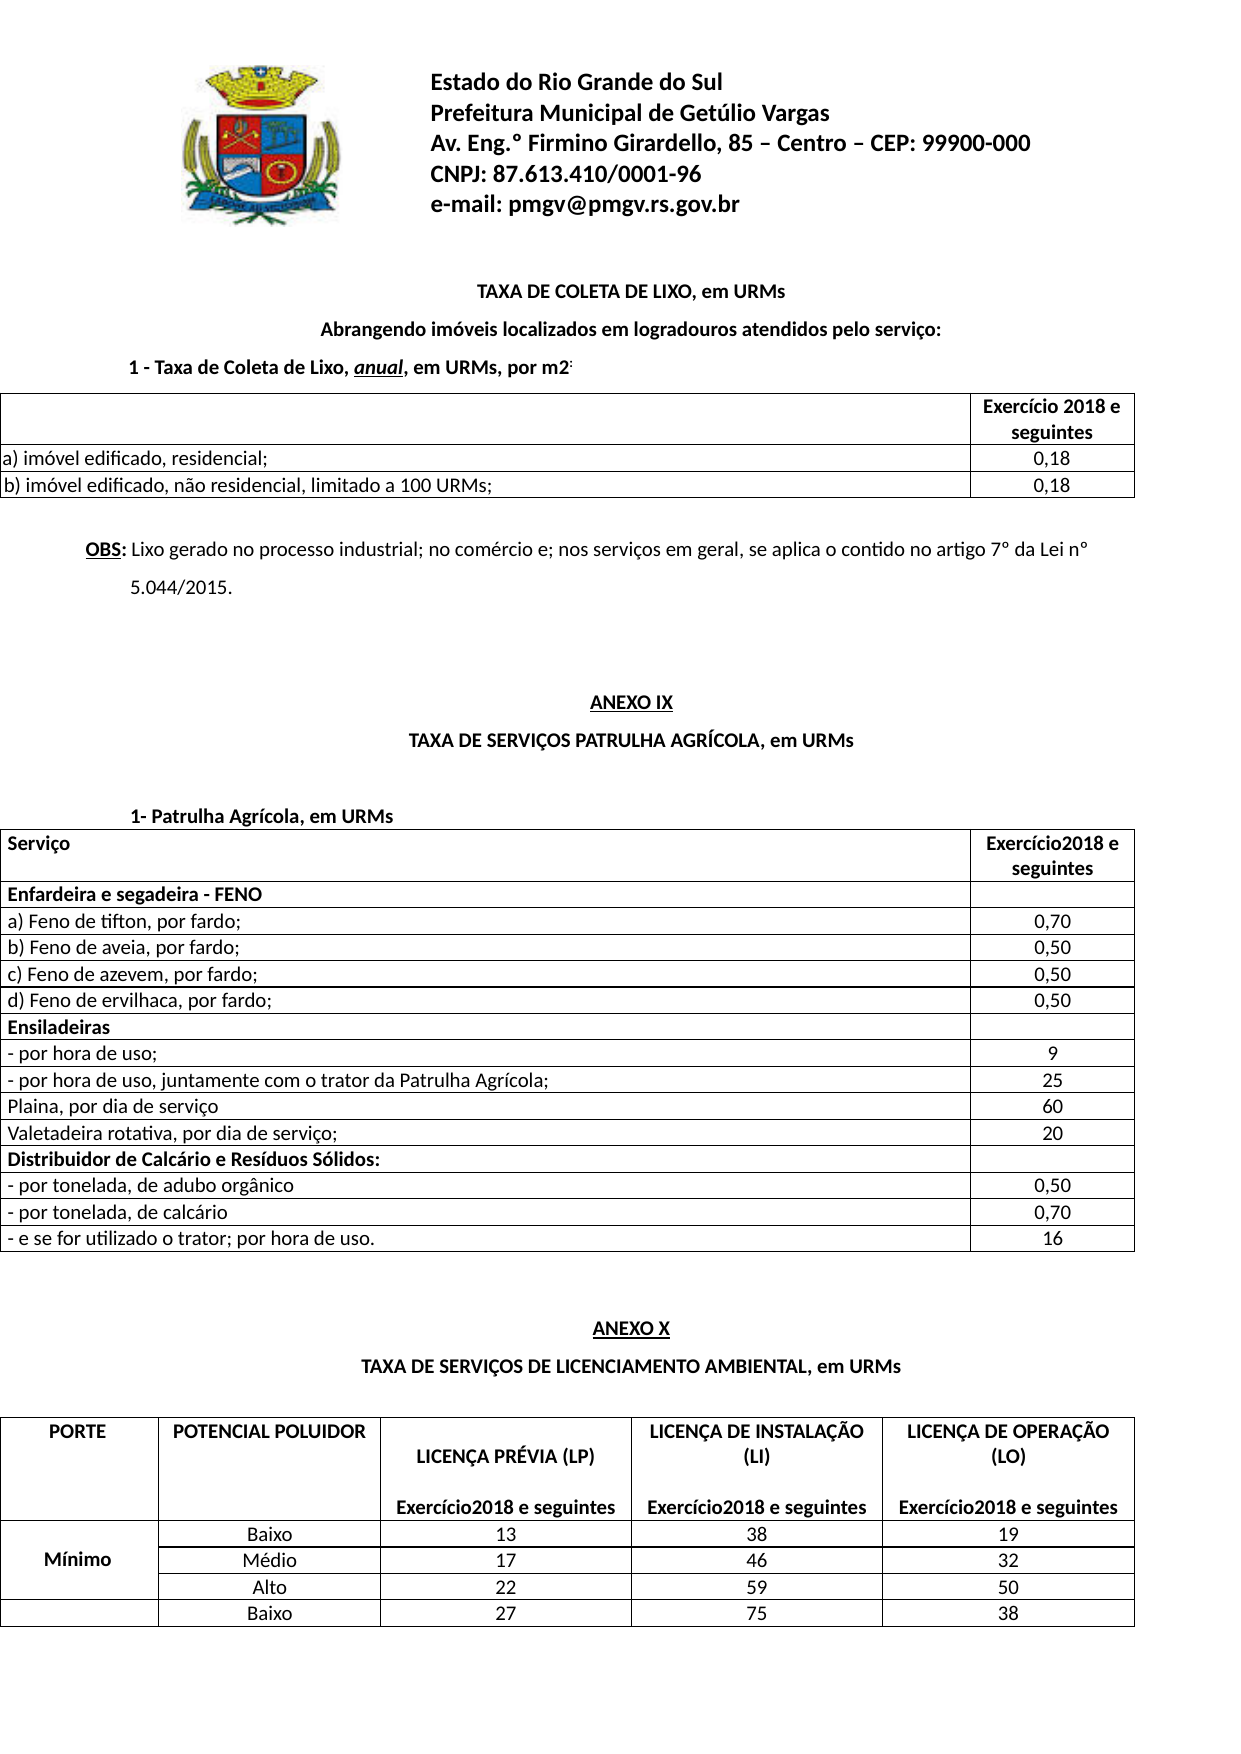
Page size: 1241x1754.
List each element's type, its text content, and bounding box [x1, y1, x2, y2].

table_cell d) Feno de ervilhaca, por fardo; [1, 988, 970, 1013]
table_header Exercício 2018 e seguintes [971, 394, 1134, 444]
table_cell 0,50 [971, 935, 1134, 960]
table_header Serviço [1, 830, 970, 881]
text ANEXO IX [128, 689, 1134, 714]
text 1 - Taxa de Coleta de Lixo, anual, em URMs, por m2: [128, 354, 1134, 380]
table_cell Baixo [159, 1600, 380, 1626]
table_cell b) imóvel edificado, não residencial, limitado a 100 URMs; [1, 472, 970, 497]
picture [181, 65, 343, 227]
text 1- Patrulha Agrícola, em URMs [130, 803, 1134, 829]
table_cell Médio [159, 1548, 380, 1573]
table_cell Alto [159, 1574, 380, 1599]
table_cell - por hora de uso, juntamente com o trator da Patrulha Agrícola; [1, 1067, 970, 1092]
table_cell 75 [632, 1600, 882, 1626]
table_header LICENÇA DE OPERAÇÃO (LO) Exercício2018 e seguintes [883, 1418, 1134, 1520]
table_cell 22 [381, 1574, 631, 1599]
text TAXA DE SERVIÇOS DE LICENCIAMENTO AMBIENTAL, em URMs [128, 1354, 1134, 1379]
table_cell - por hora de uso; [1, 1040, 970, 1066]
table_cell 0,50 [971, 1173, 1134, 1198]
table_cell Plaina, por dia de serviço [1, 1093, 970, 1119]
table_cell 0,50 [971, 988, 1134, 1013]
table_cell - e se for utilizado o trator; por hora de uso. [1, 1226, 970, 1251]
text Abrangendo imóveis localizados em logradouros atendidos pelo serviço: [128, 316, 1134, 342]
table_cell Ensiladeiras [1, 1014, 970, 1039]
table_header LICENÇA PRÉVIA (LP) Exercício2018 e seguintes [381, 1418, 631, 1520]
table_cell 27 [381, 1600, 631, 1626]
table_cell 60 [971, 1093, 1134, 1119]
table_cell 59 [632, 1574, 882, 1599]
table_cell 17 [381, 1548, 631, 1573]
table_cell 0,70 [971, 908, 1134, 933]
table_cell a) imóvel edificado, residencial; [1, 445, 970, 471]
table_cell - por tonelada, de adubo orgânico [1, 1173, 970, 1198]
table_cell 46 [632, 1548, 882, 1573]
table_cell 20 [971, 1120, 1134, 1145]
table_cell [1, 1600, 158, 1626]
table_header POTENCIAL POLUIDOR [159, 1418, 380, 1520]
table_cell 16 [971, 1226, 1134, 1251]
table_cell 32 [883, 1548, 1134, 1573]
table_cell 25 [971, 1067, 1134, 1092]
table_cell 9 [971, 1040, 1134, 1066]
table_cell [971, 1014, 1134, 1039]
table_cell - por tonelada, de calcário [1, 1199, 970, 1224]
table_header [1, 394, 970, 444]
table_cell c) Feno de azevem, por fardo; [1, 961, 970, 986]
table_header Exercício2018 e seguintes [971, 830, 1134, 881]
table_header PORTE [1, 1418, 158, 1520]
text TAXA DE SERVIÇOS PATRULHA AGRÍCOLA, em URMs [128, 727, 1134, 752]
table_cell [971, 1146, 1134, 1172]
table_cell 0,18 [971, 472, 1134, 497]
table_cell b) Feno de aveia, por fardo; [1, 935, 970, 960]
table_cell Distribuidor de Calcário e Resíduos Sólidos: [1, 1146, 970, 1172]
table_cell 13 [381, 1521, 631, 1546]
table_cell Enfardeira e segadeira - FENO [1, 882, 970, 907]
table_cell Mínimo [1, 1521, 158, 1599]
table_cell 50 [883, 1574, 1134, 1599]
text OBS: Lixo gerado no processo industrial; no comércio e; nos serviços em geral, se aplica o contido no artigo 7º da Lei nº 5.044/2015. [85, 536, 1134, 600]
table_cell 38 [632, 1521, 882, 1546]
text TAXA DE COLETA DE LIXO, em URMs [128, 278, 1134, 303]
table_cell Valetadeira rotativa, por dia de serviço; [1, 1120, 970, 1145]
table_header LICENÇA DE INSTALAÇÃO (LI) Exercício2018 e seguintes [632, 1418, 882, 1520]
table_cell [971, 882, 1134, 907]
table_cell 38 [883, 1600, 1134, 1626]
table_cell a) Feno de tifton, por fardo; [1, 908, 970, 933]
table_cell 19 [883, 1521, 1134, 1546]
table_cell Baixo [159, 1521, 380, 1546]
text ANEXO X [128, 1316, 1134, 1341]
table_cell 0,70 [971, 1199, 1134, 1224]
table_cell 0,18 [971, 445, 1134, 471]
table_cell 0,50 [971, 961, 1134, 986]
